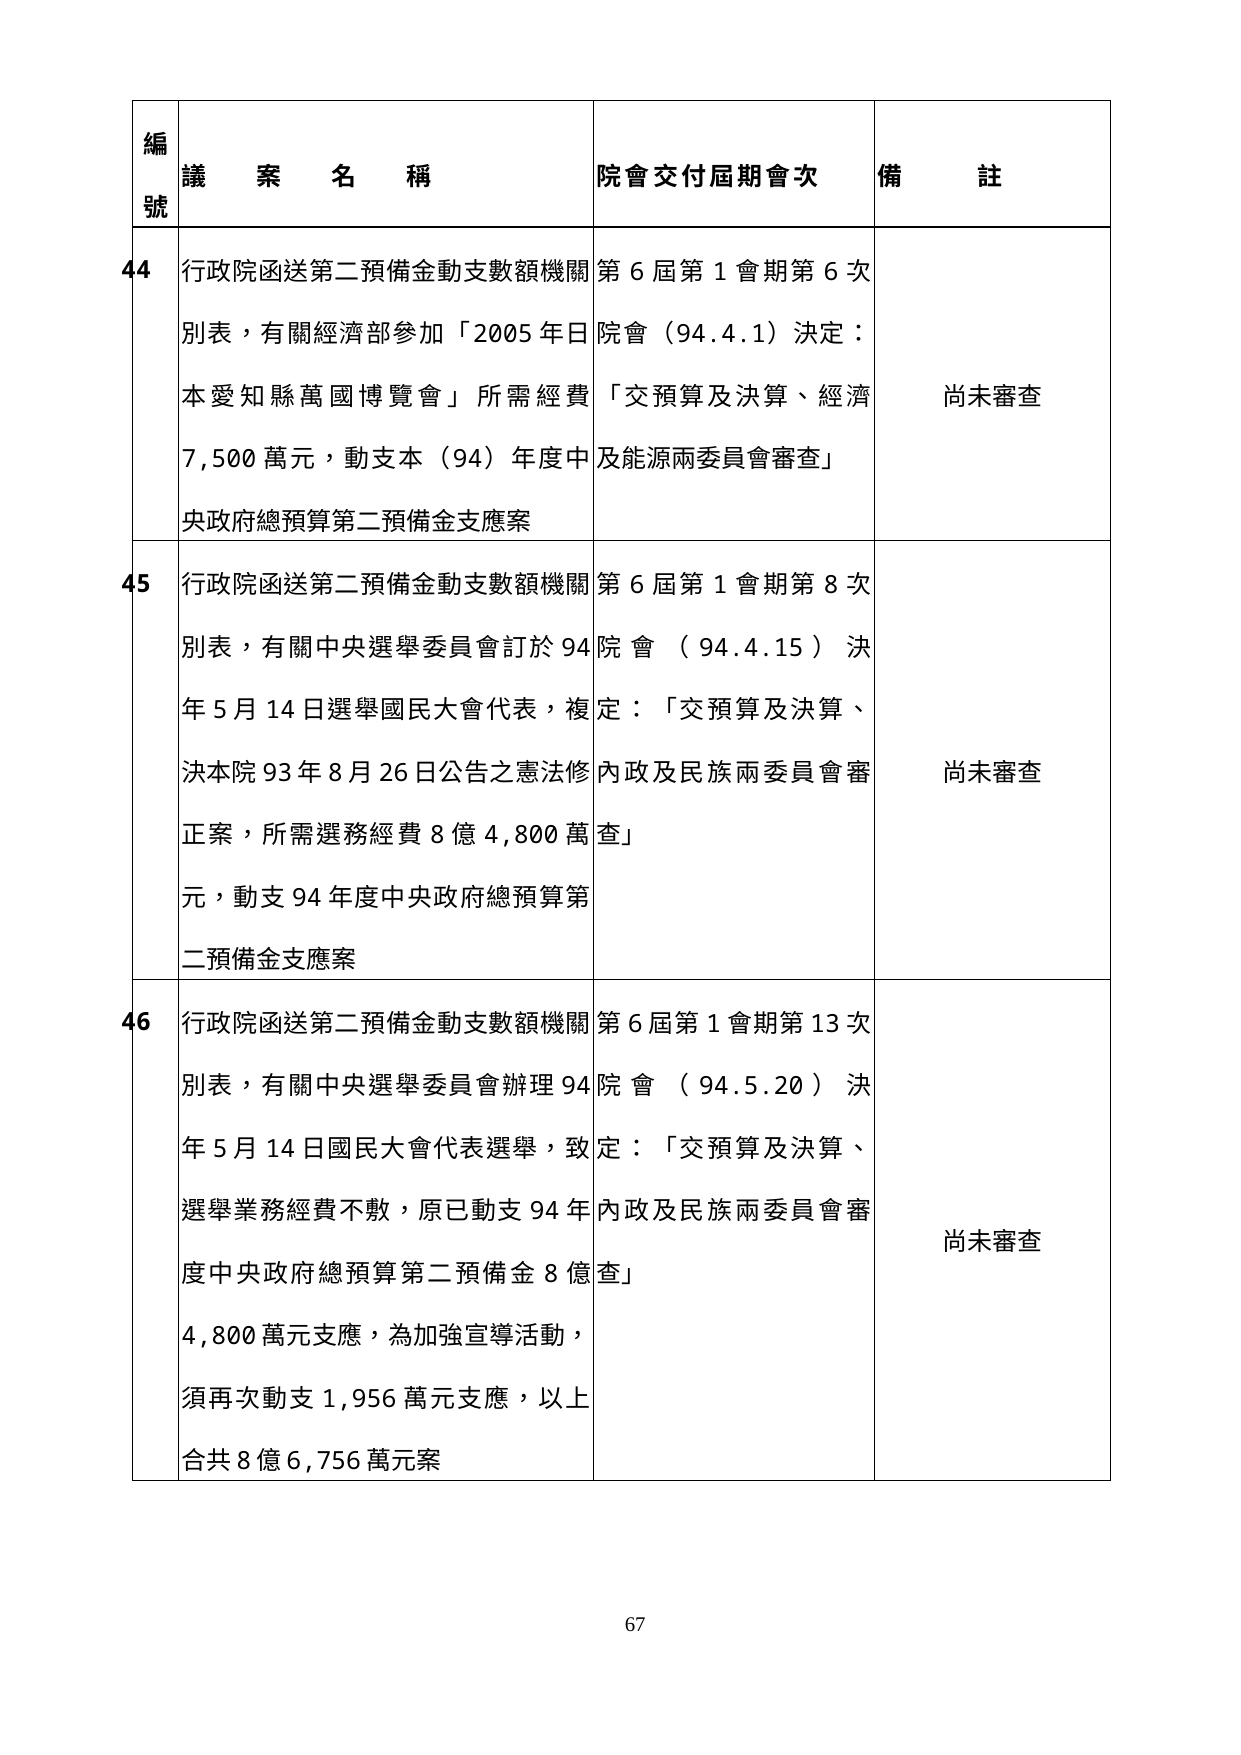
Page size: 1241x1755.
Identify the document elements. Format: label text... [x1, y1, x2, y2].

table_cell 行政院函送第二預備金動支數額機關別表，有關經濟部參加「2005年日本愛知縣萬國博覽會」所需經費7,500萬元，動支本（94）年度中央政府總預算第二預備金支應案 [179, 228, 593, 540]
table_cell 尚未審查 [875, 980, 1110, 1479]
table_cell 行政院函送第二預備金動支數額機關別表，有關中央選舉委員會訂於94年5月14日選舉國民大會代表，複決本院93年8月26日公告之憲法修正案，所需選務經費8億4,800萬元，動支94年度中央政府總預算第二預備金支應案 [179, 541, 593, 978]
table_cell 尚未審查 [875, 228, 1110, 540]
table_header 院會交付屆期會次 [594, 101, 874, 226]
table_cell [133, 980, 178, 1479]
table_header 議 案 名 稱 [179, 101, 593, 226]
table_header 編號 [133, 101, 178, 226]
table_cell 行政院函送第二預備金動支數額機關別表，有關中央選舉委員會辦理94年5月14日國民大會代表選舉，致選舉業務經費不敷，原已動支94年度中央政府總預算第二預備金8億4,800萬元支應，為加強宣導活動，須再次動支1,956萬元支應，以上合共8億6,756萬元案 [179, 980, 593, 1479]
table_cell 第6屆第1會期第6次院會（94.4.1）決定：「交預算及決算、經濟及能源兩委員會審查」 [594, 228, 874, 540]
table_cell [133, 541, 178, 978]
table_cell [133, 228, 178, 540]
table_header 備 註 [875, 101, 1110, 226]
table_cell 第6屆第1會期第8次院會（94.4.15）決定：「交預算及決算、內政及民族兩委員會審查」 [594, 541, 874, 978]
table_cell 尚未審查 [875, 541, 1110, 978]
table_cell 第6屆第1會期第13次院會（94.5.20）決定：「交預算及決算、內政及民族兩委員會審查」 [594, 980, 874, 1479]
